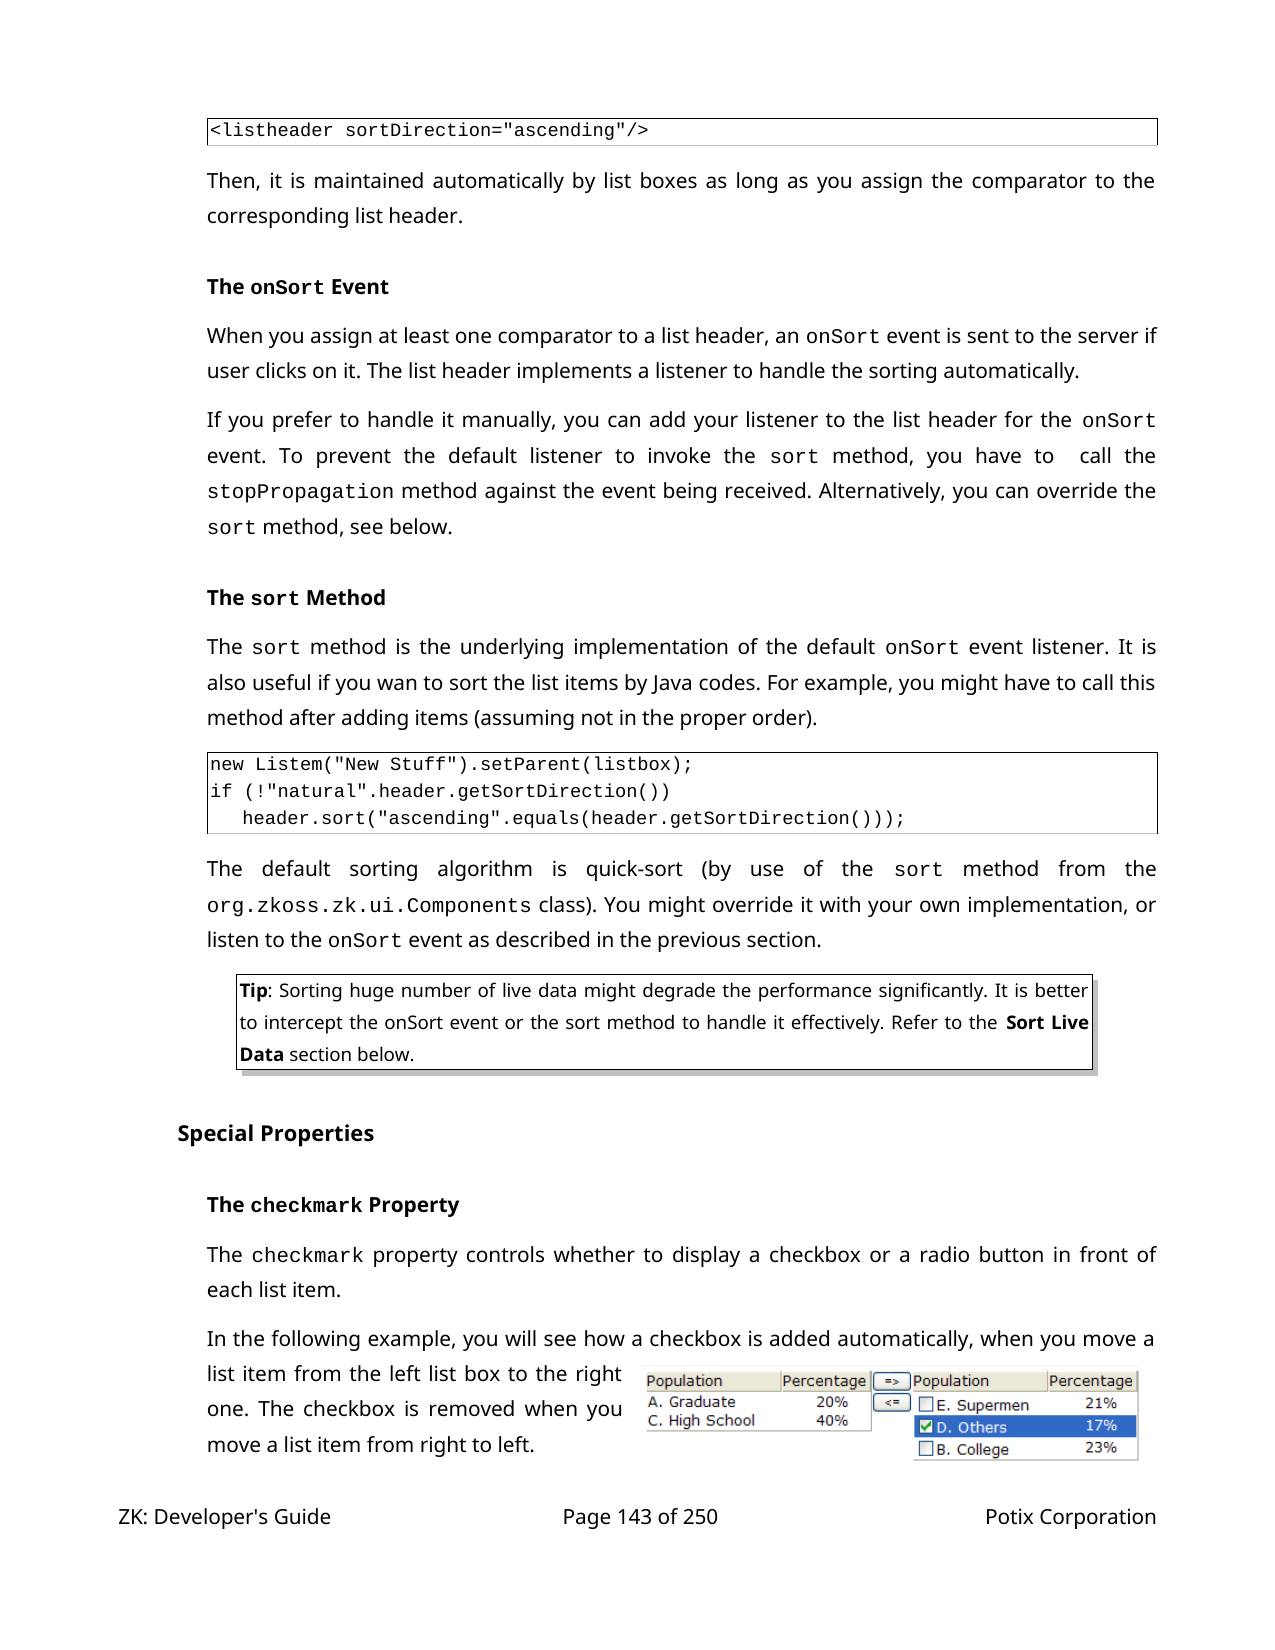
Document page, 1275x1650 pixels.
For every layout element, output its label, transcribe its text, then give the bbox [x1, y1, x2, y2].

subtitle The checkmark Property [207, 1191, 1157, 1219]
text The default sorting algorithm is quick-sort (by use of the sort method from the org.zkoss.zk.ui.Components class). You might override it with your own implementation, or listen to the onSort event as described in the previous section. [207, 854, 1157, 954]
text In the following example, you will see how a checkbox is added automatically, when you move a list item from the left list box to the right one. The checkbox is removed when you move a list item from right to left. [207, 1324, 1157, 1458]
text The checkmark property controls whether to display a checkbox or a radio button in front of each list item. [207, 1240, 1157, 1303]
text new Listem("New Stuff").setParent(listbox); [208, 753, 1157, 776]
picture [640, 1365, 1142, 1463]
text When you assign at least one comparator to a list header, an onSort event is sent to the server if user clicks on it. The list header implements a listener to handle the sorting automatically. [207, 321, 1157, 385]
text If you prefer to handle it manually, you can add your listener to the list header for the onSort event. To prevent the default listener to invoke the sort method, you have to call the stopPropagation method against the event being received. Alternatively, you can override the sort method, see below. [207, 406, 1157, 541]
text Tip: Sorting huge number of live data might degrade the performance significantly. It is better to intercept the onSort event or the sort method to handle it effectively. Refer to the Sort Live Data section below. [237, 975, 1092, 1069]
text <listheader sortDirection="ascending"/> [208, 119, 1157, 145]
subtitle The onSort Event [207, 272, 1157, 301]
subtitle The sort Method [207, 583, 1157, 612]
text header.sort("ascending".equals(header.getSortDirection())); [208, 806, 1157, 833]
subtitle Special Properties [177, 1118, 1157, 1148]
text Then, it is maintained automatically by list boxes as long as you assign the comparator to the corresponding list header. [207, 166, 1157, 229]
text The sort method is the underlying implementation of the default onSort event listener. It is also useful if you wan to sort the list items by Java codes. For example, you might have to call this method after adding items (assuming not in the proper order). [207, 632, 1157, 731]
text if (!"natural".header.getSortDirection()) [208, 779, 1157, 803]
